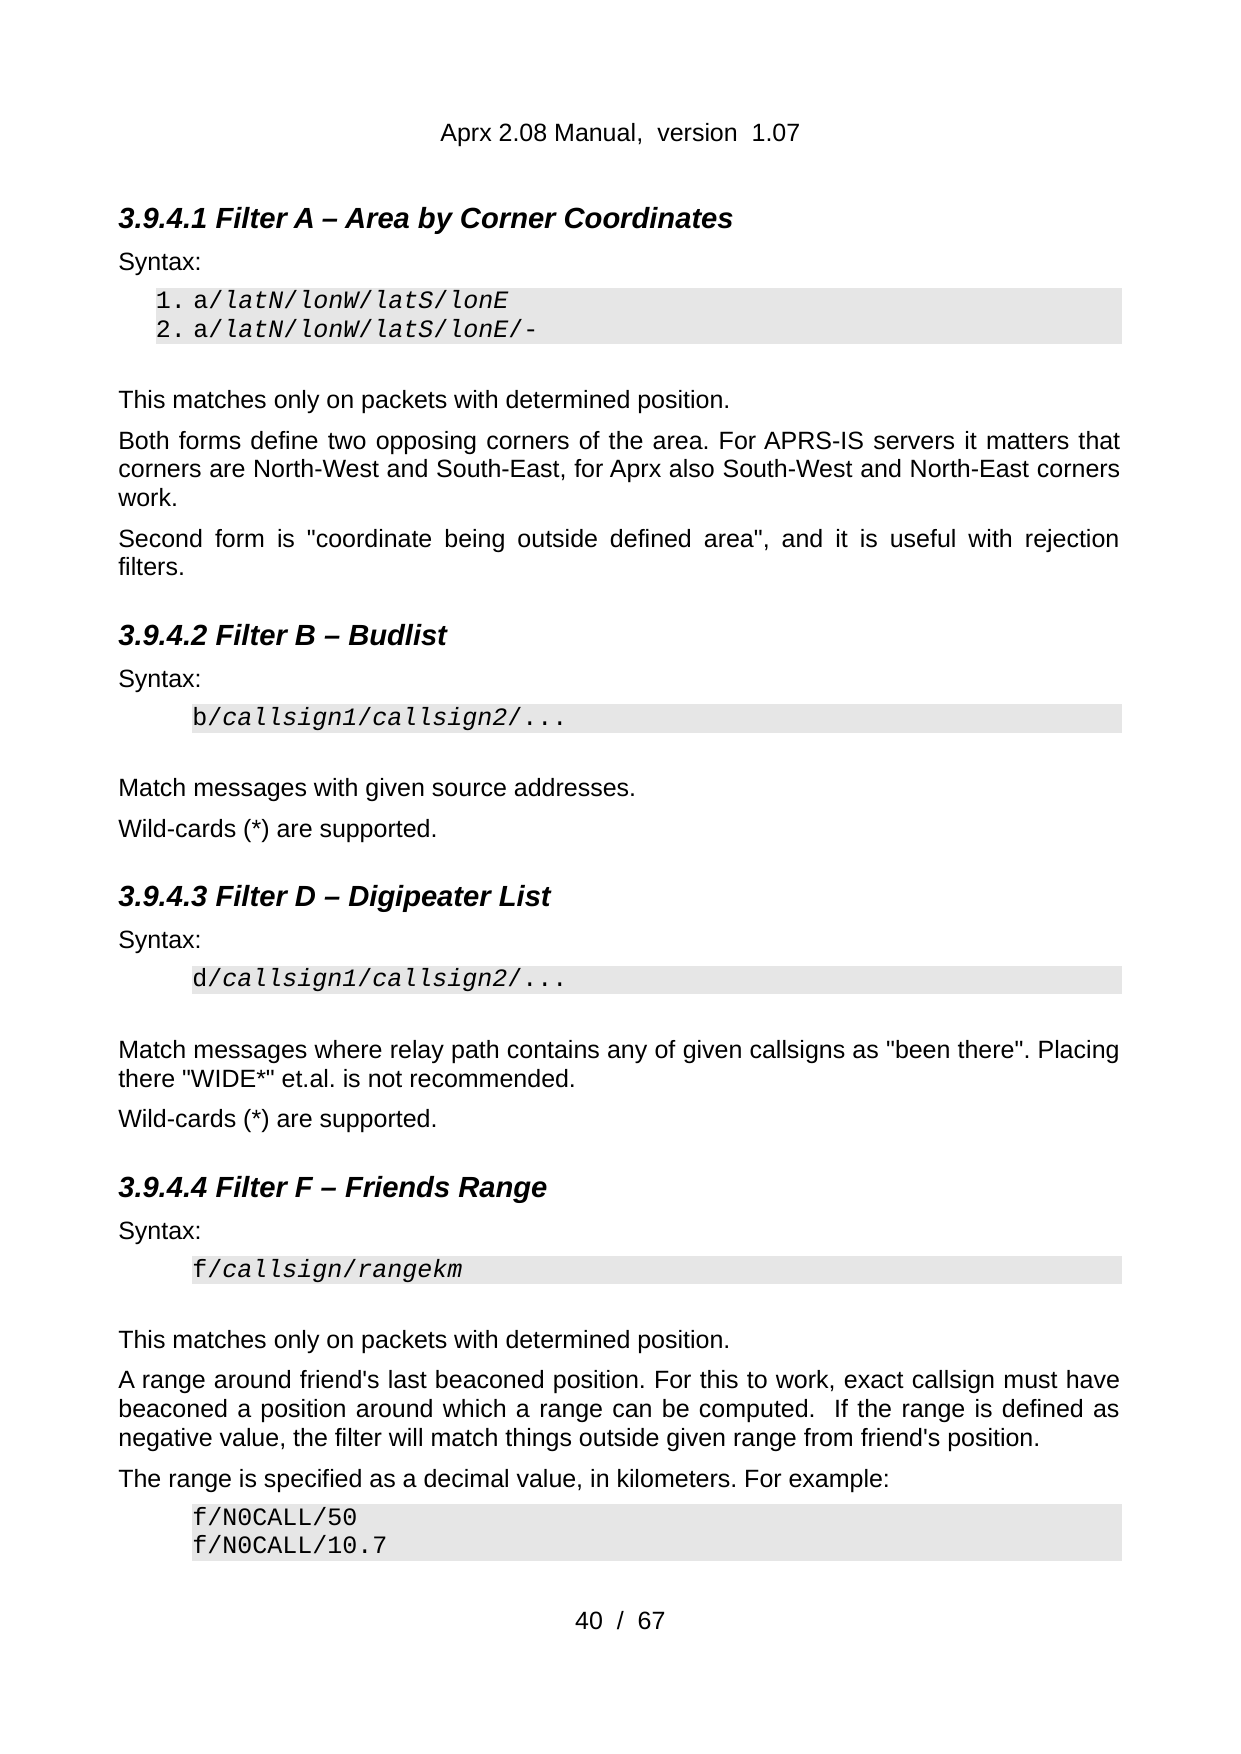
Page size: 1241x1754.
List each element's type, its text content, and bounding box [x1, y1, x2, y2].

subtitle Filter F – Friends Range [118, 1169, 1122, 1203]
list a/latN/lonW/latS/lonE/- [156, 316, 1122, 344]
text Syntax: [118, 247, 1122, 276]
text Syntax: [118, 1216, 1122, 1244]
text A range around friend's last beaconed position. For this to work, exact callsign must have beaconed a position around which a range can be computed. If the range is defined as negative value, the filter will match things outside given range from friend's position. [118, 1366, 1122, 1452]
text This matches only on packets with determined position. [118, 385, 1122, 414]
text Syntax: [118, 925, 1122, 954]
text f/N0CALL/10.7 [192, 1532, 1122, 1561]
text d/callsign1/callsign2/... [192, 966, 1122, 994]
text Both forms define two opposing corners of the area. For APRS-IS servers it matters that corners are North-West and South-East, for Aprx also South-West and North-East corners work. [118, 426, 1122, 512]
text Syntax: [118, 664, 1122, 693]
text f/callsign/rangekm [192, 1256, 1122, 1284]
text Match messages where relay path contains any of given callsigns as "been there". Placing there "WIDE*" et.al. is not recommended. [118, 1035, 1122, 1092]
list a/latN/lonW/latS/lonE [156, 288, 1122, 316]
text Wild-cards (*) are supported. [118, 1104, 1122, 1133]
text f/N0CALL/50 [192, 1504, 1122, 1532]
subtitle Filter B – Budlist [118, 618, 1122, 651]
text Wild-cards (*) are supported. [118, 814, 1122, 843]
subtitle Filter D – Digipeater List [118, 879, 1122, 913]
text This matches only on packets with determined position. [118, 1325, 1122, 1354]
text Second form is "coordinate being outside defined area", and it is useful with rejection filters. [118, 524, 1122, 581]
text b/callsign1/callsign2/... [192, 704, 1122, 733]
text The range is specified as a decimal value, in kilometers. For example: [118, 1463, 1122, 1492]
subtitle Filter A – Area by Corner Coordinates [118, 201, 1122, 235]
text Match messages with given source addresses. [118, 773, 1122, 802]
